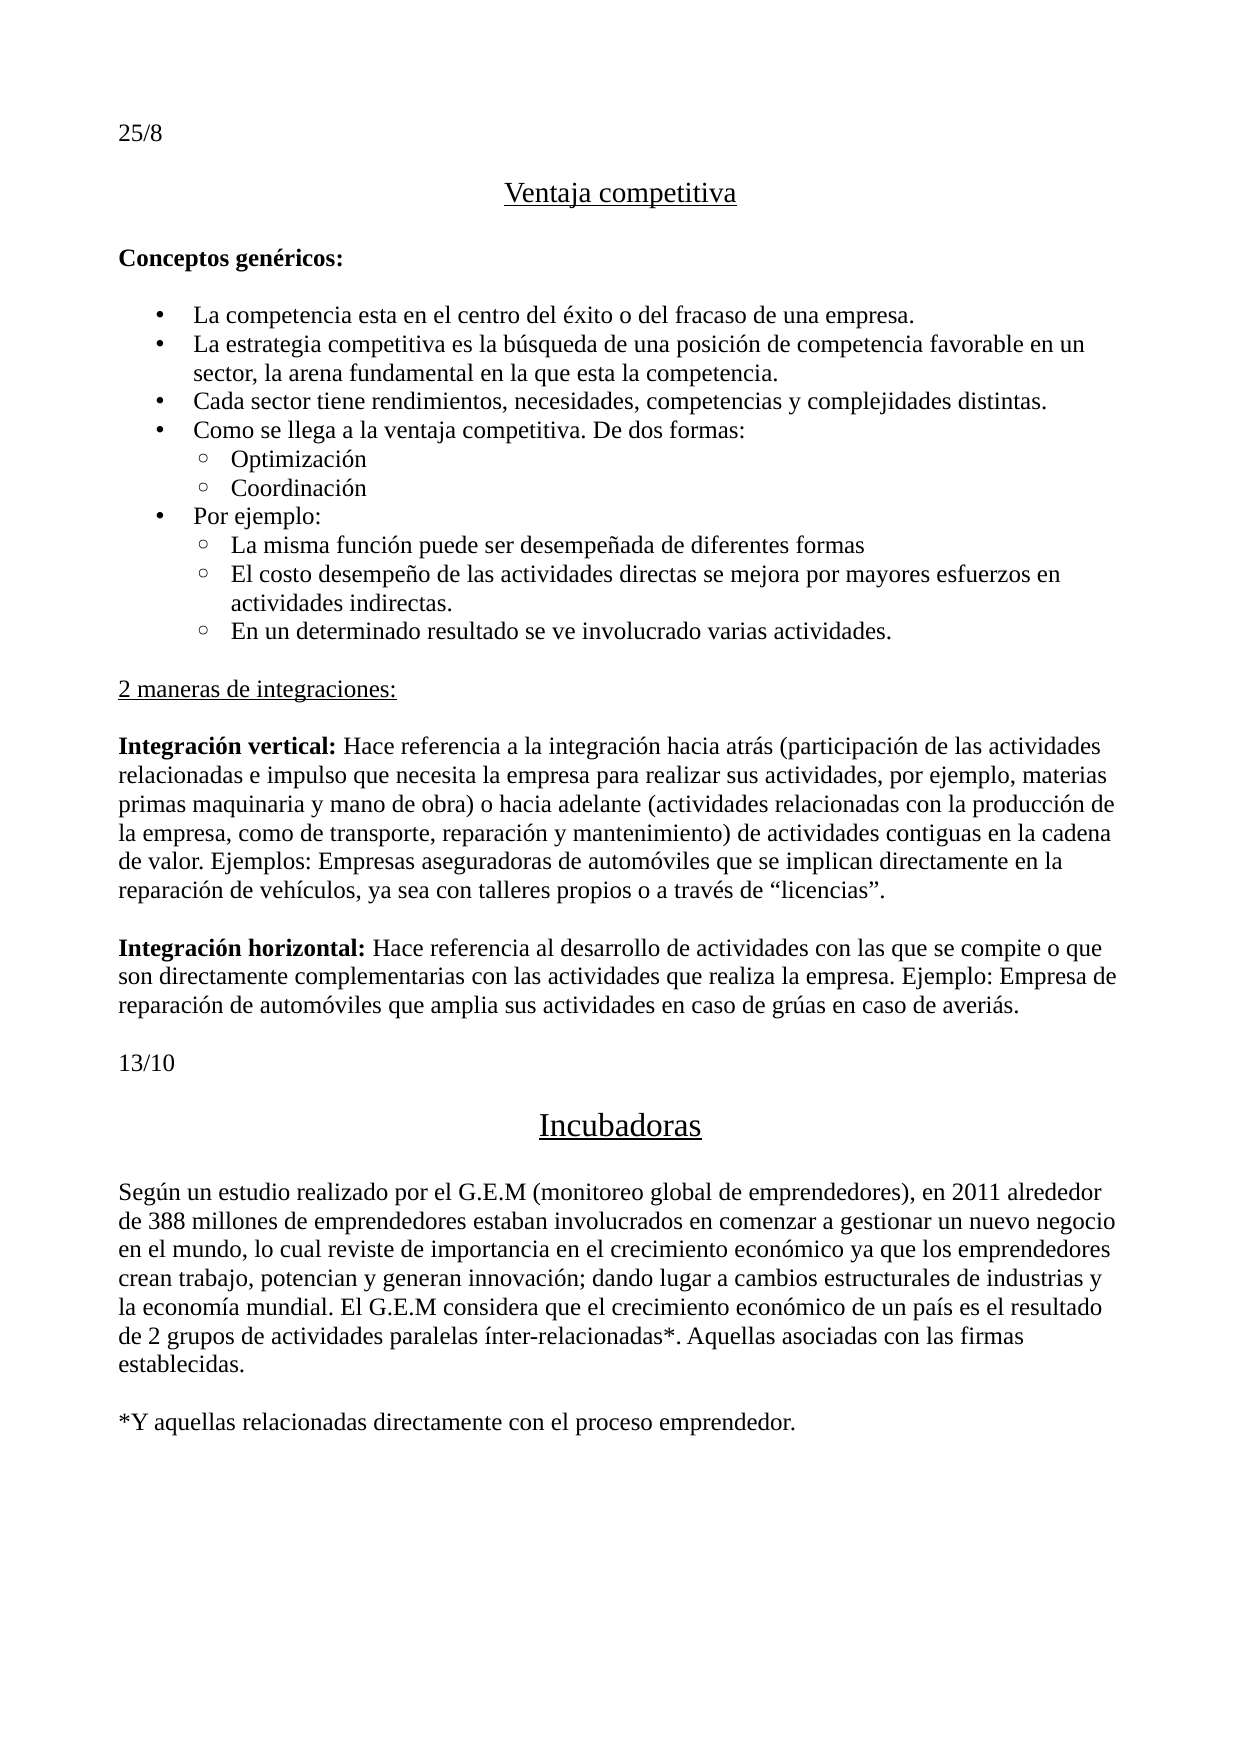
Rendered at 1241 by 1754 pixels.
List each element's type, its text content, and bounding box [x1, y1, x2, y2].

list La estrategia competitiva es la búsqueda de una posición de competencia favorable en un sector, la arena fundamental en la que esta la competencia. [156, 329, 1122, 386]
text Conceptos genéricos: [118, 243, 1122, 300]
list Cada sector tiene rendimientos, necesidades, competencias y complejidades distintas. [156, 386, 1122, 415]
text 13/10 [118, 1048, 1122, 1076]
text *Y aquellas relacionadas directamente con el proceso emprendedor. [118, 1407, 1122, 1436]
text Integración horizontal: Hace referencia al desarrollo de actividades con las que se compite o que son directamente complementarias con las actividades que realiza la empresa. Ejemplo: Empresa de reparación de automóviles que amplia sus actividades en caso de grúas en caso de averiás. [118, 933, 1122, 1019]
text Según un estudio realizado por el G.E.M (monitoreo global de emprendedores), en 2011 alrededor de 388 millones de emprendedores estaban involucrados en comenzar a gestionar un nuevo negocio en el mundo, lo cual reviste de importancia en el crecimiento económico ya que los emprendedores crean trabajo, potencian y generan innovación; dando lugar a cambios estructurales de industrias y la economía mundial. El G.E.M considera que el crecimiento económico de un país es el resultado de 2 grupos de actividades paralelas ínter-relacionadas*. Aquellas asociadas con las firmas establecidas. [118, 1177, 1122, 1378]
list Coordinación [193, 473, 1122, 501]
text Incubadoras [118, 1105, 1122, 1143]
text 2 maneras de integraciones: [118, 674, 1122, 703]
list En un determinado resultado se ve involucrado varias actividades. [193, 616, 1122, 645]
list Optimización [193, 444, 1122, 473]
text Ventaja competitiva [118, 176, 1122, 209]
list La misma función puede ser desempeñada de diferentes formas [193, 530, 1122, 559]
list La competencia esta en el centro del éxito o del fracaso de una empresa. [156, 300, 1122, 329]
text 25/8 [118, 118, 1122, 147]
text Integración vertical: Hace referencia a la integración hacia atrás (participación de las actividades relacionadas e impulso que necesita la empresa para realizar sus actividades, por ejemplo, materias primas maquinaria y mano de obra) o hacia adelante (actividades relacionadas con la producción de la empresa, como de transporte, reparación y mantenimiento) de actividades contiguas en la cadena de valor. Ejemplos: Empresas aseguradoras de automóviles que se implican directamente en la reparación de vehículos, ya sea con talleres propios o a través de “licencias”. [118, 731, 1122, 904]
list El costo desempeño de las actividades directas se mejora por mayores esfuerzos en actividades indirectas. [193, 559, 1122, 616]
list Como se llega a la ventaja competitiva. De dos formas: [156, 415, 1122, 444]
list Por ejemplo: [156, 501, 1122, 530]
